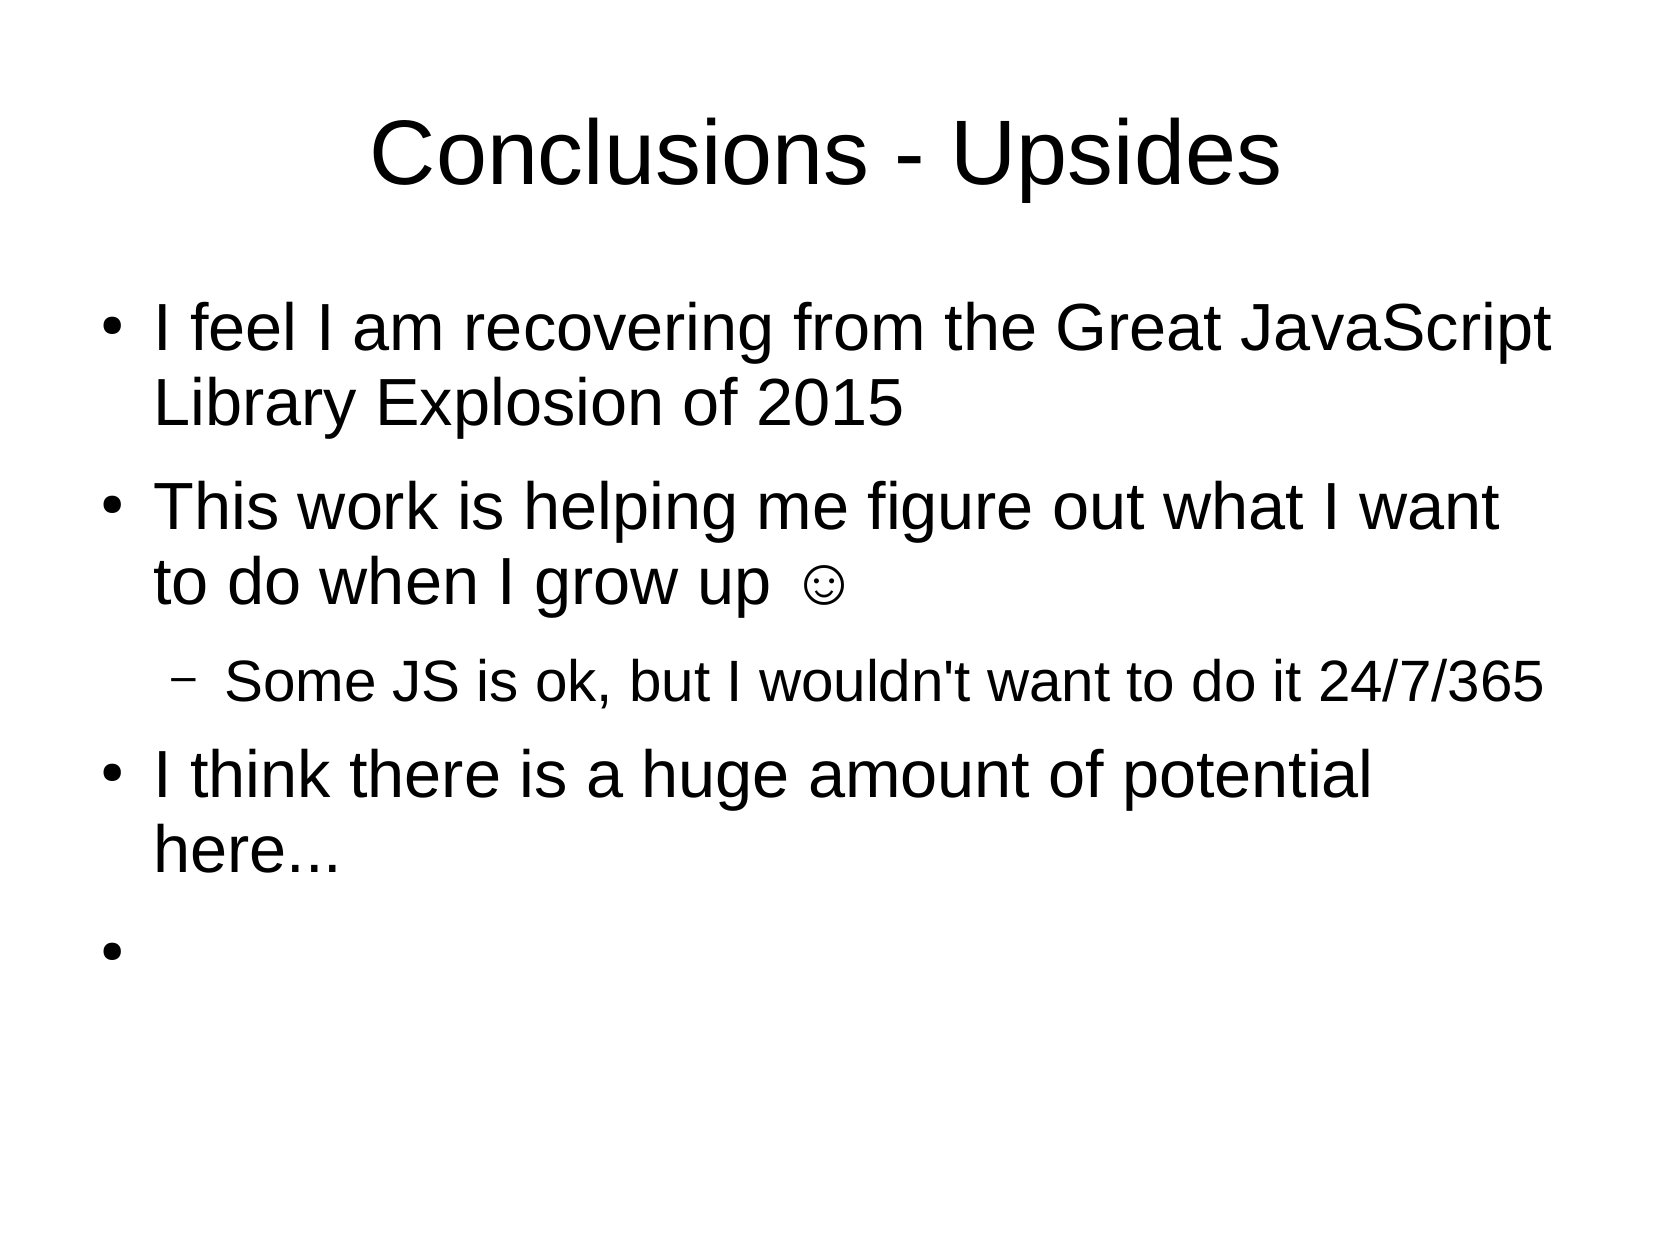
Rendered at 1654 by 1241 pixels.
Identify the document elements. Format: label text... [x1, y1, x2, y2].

title Conclusions - Upsides [82, 49, 1571, 257]
list I feel I am recovering from the Great JavaScript Library Explosion of 2015 This work is helping me figure out what I want to do when I grow up ☺ Some JS is ok, but I wouldn't want to do it 24/7/365 I think there is a huge amount of potential here... [82, 290, 1571, 1010]
